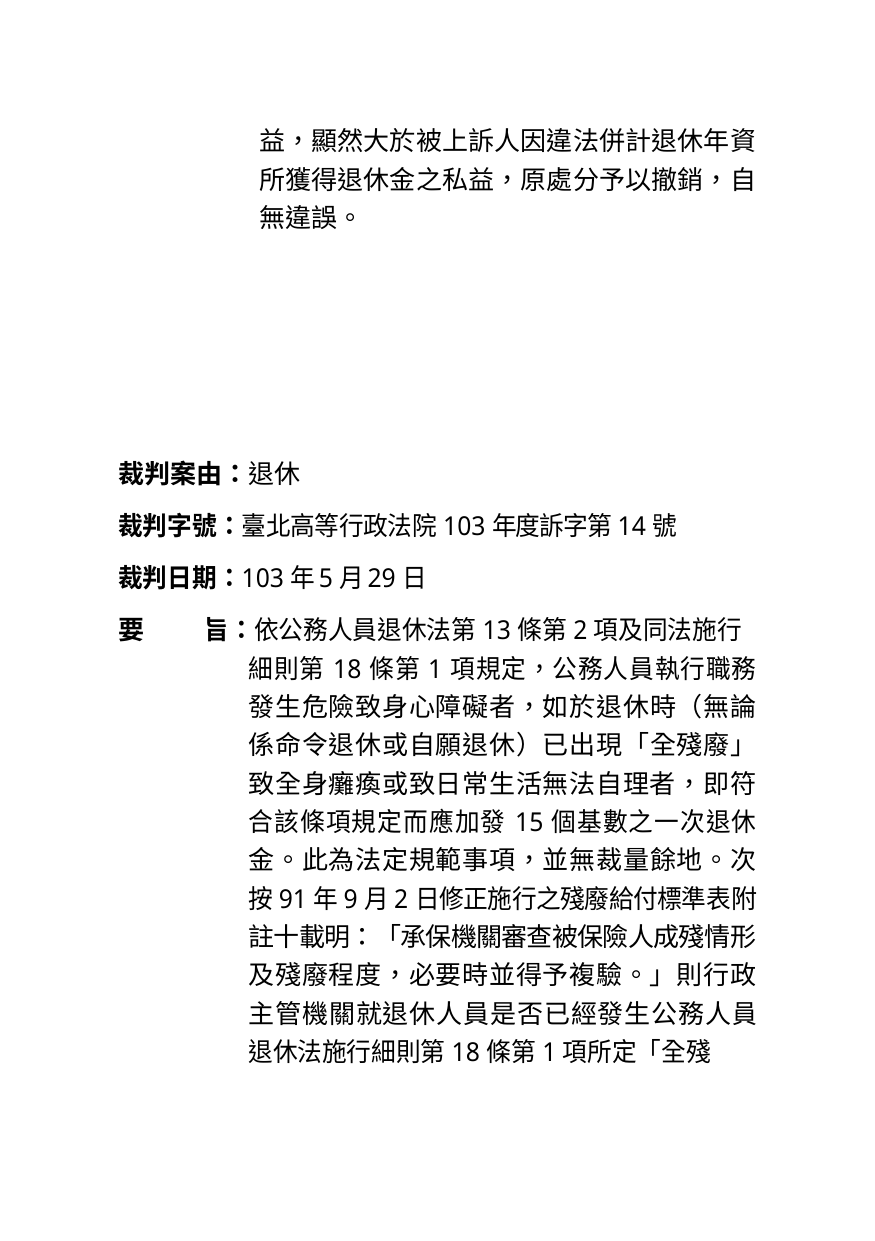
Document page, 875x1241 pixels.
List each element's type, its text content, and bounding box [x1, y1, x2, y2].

text 裁判案由：退休 [118, 456, 793, 492]
text 要 旨：依公務人員退休法第 13 條第 2 項及同法施行 [118, 611, 793, 647]
text 裁判日期：103 年 5 月 29 日 [118, 560, 793, 595]
text 細則第 18 條第 1 項規定，公務人員執行職務發生危險致身心障礙者，如於退休時（無論係命令退休或自願退休）已出現「全殘廢」致全身癱瘓或致日常生活無法自理者，即符合該條項規定而應加發 15 個基數之一次退休金。此為法定規範事項，並無裁量餘地。次按 91 年 9 月 2 日修正施行之殘廢給付標準表附註十載明：「承保機關審查被保險人成殘情形及殘廢程度，必要時並得予複驗。」則行政主管機關就退休人員是否已經發生公務人員退休法施行細則第 18 條第 1 項所定「全殘 [248, 650, 757, 1069]
text 裁判字號：臺北高等行政法院 103 年度訴字第 14 號 [118, 508, 793, 543]
text 益，顯然大於被上訴人因違法併計退休年資所獲得退休金之私益，原處分予以撤銷，自無違誤。 [259, 123, 756, 235]
